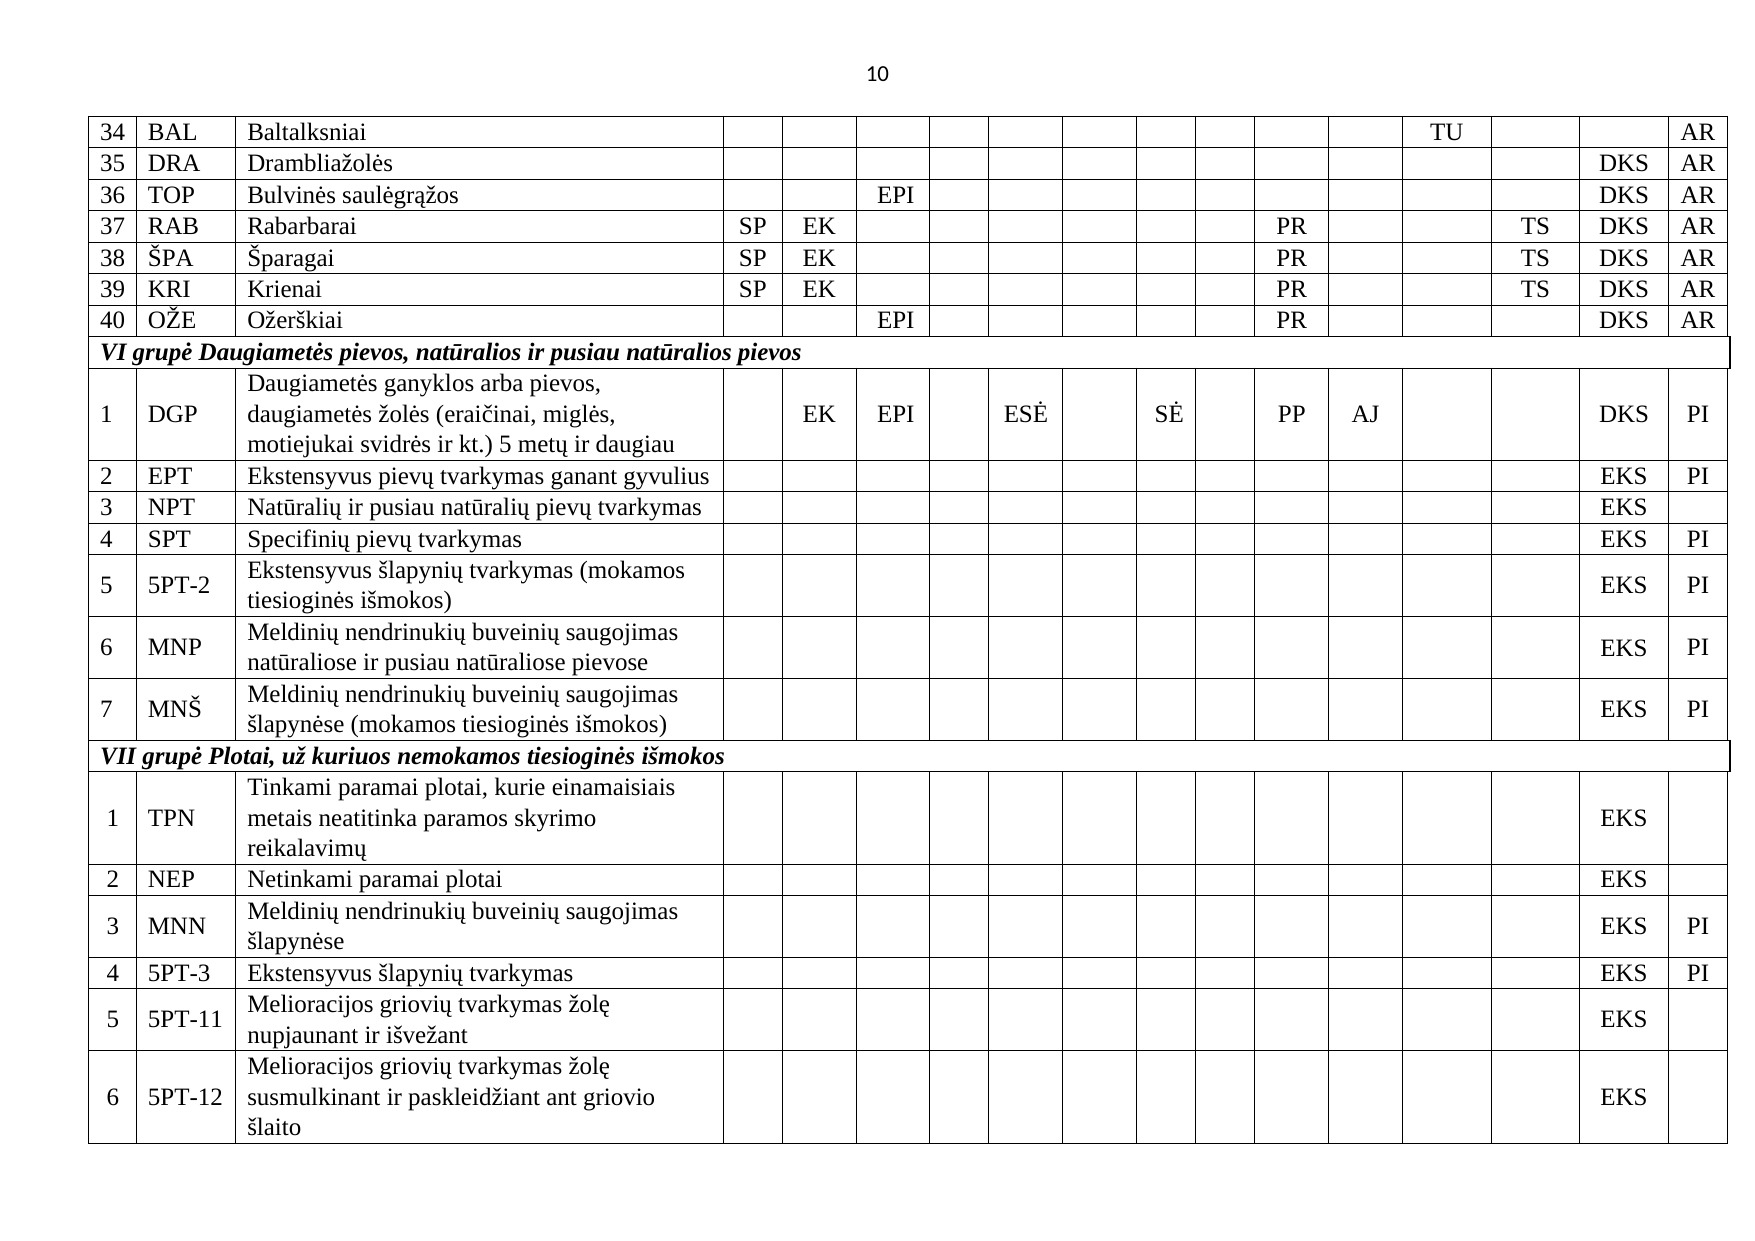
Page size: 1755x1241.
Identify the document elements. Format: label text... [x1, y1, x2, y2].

table_cell [1063, 274, 1136, 304]
table_cell [724, 772, 782, 863]
table_cell [857, 243, 929, 273]
table_cell EKS [1580, 772, 1668, 863]
table_cell [1137, 865, 1195, 895]
table_cell Šparagai [236, 243, 723, 273]
table_cell VI grupė Daugiametės pievos, natūralios ir pusiau natūralios pievos [89, 337, 1729, 367]
table_cell [989, 555, 1062, 616]
table_cell DKS [1580, 274, 1668, 304]
table_cell [930, 180, 988, 210]
table_cell [1255, 1051, 1328, 1142]
table_cell 5PT-2 [137, 555, 235, 616]
table_cell 6 [89, 1051, 136, 1142]
table_cell AR [1669, 148, 1727, 179]
table_cell [857, 617, 929, 678]
table_cell [724, 148, 782, 179]
table_cell [1329, 865, 1402, 895]
table_cell [1329, 524, 1402, 554]
table_cell [930, 148, 988, 179]
table_cell [857, 772, 929, 863]
table_cell [1063, 1051, 1136, 1142]
table_cell [1403, 1051, 1491, 1142]
table_cell PI [1669, 958, 1727, 988]
table_cell [857, 1051, 929, 1142]
table_cell AR [1669, 306, 1727, 336]
table_cell [1403, 492, 1491, 523]
table_cell Drambliažolės [236, 148, 723, 179]
table_cell Meldinių nendrinukių buveinių saugojimas šlapynėse (mokamos tiesioginės išmokos) [236, 679, 723, 740]
table_cell [930, 117, 988, 147]
table_cell OŽE [137, 306, 235, 336]
table_cell [1196, 679, 1254, 740]
table_cell [930, 492, 988, 523]
table_cell [930, 211, 988, 242]
table_cell [724, 989, 782, 1050]
table_cell [724, 306, 782, 336]
table_cell [1403, 989, 1491, 1050]
table_cell [930, 679, 988, 740]
table_cell [724, 679, 782, 740]
table_cell Netinkami paramai plotai [236, 865, 723, 895]
table_cell [930, 865, 988, 895]
table_cell MNŠ [137, 679, 235, 740]
table_cell Melioracijos griovių tvarkymas žolę nupjaunant ir išvežant [236, 989, 723, 1050]
table_cell Daugiametės ganyklos arba pievos, daugiametės žolės (eraičinai, miglės, motiejukai svidrės ir kt.) 5 metų ir daugiau [236, 369, 723, 460]
table_cell DGP [137, 369, 235, 460]
table_cell AJ [1329, 369, 1402, 460]
table_cell [783, 679, 856, 740]
table_cell [724, 369, 782, 460]
table_cell [1255, 896, 1328, 957]
table_cell TPN [137, 772, 235, 863]
table_cell Tinkami paramai plotai, kurie einamaisiais metais neatitinka paramos skyrimo reikalavimų [236, 772, 723, 863]
table_cell PI [1669, 679, 1727, 740]
table_cell SP [724, 243, 782, 273]
table_cell [930, 958, 988, 988]
table_cell [989, 772, 1062, 863]
table_cell [783, 896, 856, 957]
table_cell [1063, 180, 1136, 210]
table_cell [1063, 306, 1136, 336]
table_cell [783, 180, 856, 210]
table_cell [989, 492, 1062, 523]
table_cell 35 [89, 148, 136, 179]
table_cell [1403, 958, 1491, 988]
table_cell [1196, 180, 1254, 210]
table_cell [1196, 492, 1254, 523]
table_cell [1669, 865, 1727, 895]
table_cell [989, 274, 1062, 304]
table_cell [1403, 896, 1491, 957]
table_cell [1492, 148, 1579, 179]
table_cell [1196, 617, 1254, 678]
table_cell [930, 461, 988, 491]
table_cell [1492, 958, 1579, 988]
table_cell [1063, 243, 1136, 273]
table_cell [1403, 306, 1491, 336]
table_cell [1196, 306, 1254, 336]
table_cell [930, 617, 988, 678]
table_cell 38 [89, 243, 136, 273]
table_cell ŠPA [137, 243, 235, 273]
table_cell [724, 617, 782, 678]
table_cell [1063, 617, 1136, 678]
table_cell [1492, 989, 1579, 1050]
table_cell [1196, 369, 1254, 460]
table_cell [1063, 461, 1136, 491]
table_cell [989, 180, 1062, 210]
table_cell [1403, 679, 1491, 740]
table_cell [1196, 896, 1254, 957]
table_cell 5PT-12 [137, 1051, 235, 1142]
table_cell [724, 896, 782, 957]
table_cell Ožerškiai [236, 306, 723, 336]
table_cell [1403, 211, 1491, 242]
table_cell [1137, 555, 1195, 616]
table_cell [1329, 555, 1402, 616]
table_cell [930, 306, 988, 336]
table_cell Ekstensyvus pievų tvarkymas ganant gyvulius [236, 461, 723, 491]
table_cell PI [1669, 555, 1727, 616]
table_cell SĖ [1137, 369, 1195, 460]
table_cell MNP [137, 617, 235, 678]
table_cell [857, 148, 929, 179]
table_cell EKS [1580, 958, 1668, 988]
table_cell [783, 148, 856, 179]
table_cell [1403, 148, 1491, 179]
table_cell 36 [89, 180, 136, 210]
table_cell 3 [89, 492, 136, 523]
table_cell KRI [137, 274, 235, 304]
table_cell DKS [1580, 180, 1668, 210]
table_cell [989, 306, 1062, 336]
table_cell [1137, 1051, 1195, 1142]
table_cell [1329, 617, 1402, 678]
table_cell [857, 865, 929, 895]
table_cell [1196, 148, 1254, 179]
table_cell [1063, 524, 1136, 554]
table_cell AR [1669, 274, 1727, 304]
table_cell [1063, 492, 1136, 523]
table_cell Bulvinės saulėgrąžos [236, 180, 723, 210]
table_cell [989, 461, 1062, 491]
table_cell DRA [137, 148, 235, 179]
table_cell [1492, 492, 1579, 523]
table_cell [1492, 180, 1579, 210]
table_cell [783, 524, 856, 554]
table_cell [930, 555, 988, 616]
table_cell EKS [1580, 461, 1668, 491]
table_cell [783, 306, 856, 336]
table_cell [1669, 772, 1727, 863]
table_cell [783, 958, 856, 988]
table_cell [1403, 461, 1491, 491]
table_cell [930, 772, 988, 863]
table_cell [1492, 524, 1579, 554]
table_cell [724, 117, 782, 147]
table_cell DKS [1580, 243, 1668, 273]
table_cell Rabarbarai [236, 211, 723, 242]
table_cell [1329, 958, 1402, 988]
table_cell [930, 524, 988, 554]
table_cell [1063, 148, 1136, 179]
table_cell [857, 274, 929, 304]
table_cell [1255, 617, 1328, 678]
table_cell [1492, 679, 1579, 740]
table_cell EKS [1580, 865, 1668, 895]
table_cell [1196, 865, 1254, 895]
table_cell 1 [89, 369, 136, 460]
table_cell PI [1669, 896, 1727, 957]
table_cell AR [1669, 211, 1727, 242]
table_cell [1063, 211, 1136, 242]
table_cell [857, 117, 929, 147]
table_cell [1137, 772, 1195, 863]
table_cell [724, 524, 782, 554]
table_cell [1492, 117, 1579, 147]
table_cell NEP [137, 865, 235, 895]
table_cell AR [1669, 243, 1727, 273]
table_cell PI [1669, 461, 1727, 491]
table_cell [783, 865, 856, 895]
table_cell [783, 1051, 856, 1142]
table_cell [724, 492, 782, 523]
table_cell [1329, 989, 1402, 1050]
table_cell 2 [89, 461, 136, 491]
table_cell [1196, 1051, 1254, 1142]
table_cell [1137, 461, 1195, 491]
table_cell [1196, 243, 1254, 273]
table_cell [1403, 865, 1491, 895]
table_cell 4 [89, 524, 136, 554]
table_cell ESĖ [989, 369, 1062, 460]
table_cell [989, 679, 1062, 740]
table_cell DKS [1580, 148, 1668, 179]
table_cell [1255, 958, 1328, 988]
table_cell [1492, 865, 1579, 895]
table_cell [1329, 243, 1402, 273]
table_cell EKS [1580, 617, 1668, 678]
table_cell [724, 180, 782, 210]
table_cell [1403, 772, 1491, 863]
table_cell EKS [1580, 989, 1668, 1050]
table_cell [1196, 461, 1254, 491]
table_cell 3 [89, 896, 136, 957]
table_cell [1196, 524, 1254, 554]
table_cell [1669, 1051, 1727, 1142]
table_cell [1329, 461, 1402, 491]
table_cell [930, 1051, 988, 1142]
table_cell DKS [1580, 369, 1668, 460]
table_cell [1137, 492, 1195, 523]
table_cell [1492, 461, 1579, 491]
table_cell PR [1255, 243, 1328, 273]
table_cell EKS [1580, 524, 1668, 554]
table_cell EK [783, 369, 856, 460]
table_cell PI [1669, 369, 1727, 460]
table_cell Ekstensyvus šlapynių tvarkymas [236, 958, 723, 988]
table_cell [857, 679, 929, 740]
table_cell PR [1255, 274, 1328, 304]
table_cell [1063, 369, 1136, 460]
table_cell Ekstensyvus šlapynių tvarkymas (mokamos tiesioginės išmokos) [236, 555, 723, 616]
table_cell EPT [137, 461, 235, 491]
table_cell [1063, 989, 1136, 1050]
table_cell [857, 555, 929, 616]
table_cell [1196, 117, 1254, 147]
table_cell [1329, 492, 1402, 523]
table_cell EKS [1580, 555, 1668, 616]
table_cell [783, 617, 856, 678]
table_cell SPT [137, 524, 235, 554]
table_cell Meldinių nendrinukių buveinių saugojimas šlapynėse [236, 896, 723, 957]
table_cell [1403, 555, 1491, 616]
table_cell [1137, 679, 1195, 740]
table_cell [783, 492, 856, 523]
table_cell [1492, 617, 1579, 678]
table_cell PI [1669, 524, 1727, 554]
table_cell PR [1255, 211, 1328, 242]
table_cell MNN [137, 896, 235, 957]
table_cell [989, 1051, 1062, 1142]
table_cell [1255, 989, 1328, 1050]
table_cell 5PT-11 [137, 989, 235, 1050]
table_cell [1492, 369, 1579, 460]
table_cell [1255, 865, 1328, 895]
table_cell [1329, 679, 1402, 740]
table_cell 39 [89, 274, 136, 304]
table_cell RAB [137, 211, 235, 242]
table_cell [783, 989, 856, 1050]
table_cell AR [1669, 117, 1727, 147]
table_cell [1063, 896, 1136, 957]
table_cell [1255, 148, 1328, 179]
table_cell EKS [1580, 492, 1668, 523]
table_cell 37 [89, 211, 136, 242]
table_cell [1137, 524, 1195, 554]
table_cell EPI [857, 306, 929, 336]
table_cell [857, 461, 929, 491]
table_cell BAL [137, 117, 235, 147]
table_cell [1255, 772, 1328, 863]
table_cell [783, 772, 856, 863]
table_cell [1329, 180, 1402, 210]
table_cell AR [1669, 180, 1727, 210]
table_cell EPI [857, 180, 929, 210]
table_cell 5PT-3 [137, 958, 235, 988]
table_cell DKS [1580, 306, 1668, 336]
table_cell [1255, 679, 1328, 740]
table_cell 5 [89, 555, 136, 616]
table_cell [724, 1051, 782, 1142]
table_cell EK [783, 211, 856, 242]
table_cell [989, 243, 1062, 273]
table_cell [1492, 555, 1579, 616]
table_cell Meldinių nendrinukių buveinių saugojimas natūraliose ir pusiau natūraliose pievose [236, 617, 723, 678]
table_cell NPT [137, 492, 235, 523]
table_cell [783, 461, 856, 491]
table_cell [1255, 117, 1328, 147]
table_cell [1196, 989, 1254, 1050]
table_cell [1329, 274, 1402, 304]
table_cell EK [783, 274, 856, 304]
table_cell [1580, 117, 1668, 147]
table_cell [857, 524, 929, 554]
table_cell 7 [89, 679, 136, 740]
table_cell [1329, 772, 1402, 863]
table_cell [930, 896, 988, 957]
table_cell [930, 274, 988, 304]
table_cell [783, 117, 856, 147]
table_cell [1255, 180, 1328, 210]
table_cell [1196, 772, 1254, 863]
table_cell PP [1255, 369, 1328, 460]
table_cell [1137, 243, 1195, 273]
table_cell TS [1492, 274, 1579, 304]
table_cell [724, 461, 782, 491]
table_cell [1329, 211, 1402, 242]
table_cell [989, 989, 1062, 1050]
table_cell [1063, 679, 1136, 740]
table_cell [724, 555, 782, 616]
table_cell [857, 896, 929, 957]
table_cell [1403, 524, 1491, 554]
table_cell [1137, 180, 1195, 210]
table_cell [1255, 555, 1328, 616]
table_cell [989, 896, 1062, 957]
table_cell 1 [89, 772, 136, 863]
table_cell [1492, 306, 1579, 336]
table_cell [1137, 896, 1195, 957]
table_cell SP [724, 211, 782, 242]
table_cell [1492, 1051, 1579, 1142]
table_cell [930, 989, 988, 1050]
table_cell [1063, 772, 1136, 863]
table_cell [857, 958, 929, 988]
table_cell [1669, 492, 1727, 523]
table_cell TU [1403, 117, 1491, 147]
table_cell [989, 211, 1062, 242]
table_cell [930, 369, 988, 460]
table_cell [989, 958, 1062, 988]
table_cell [1329, 306, 1402, 336]
table_cell [1403, 617, 1491, 678]
table_cell DKS [1580, 211, 1668, 242]
table_cell Melioracijos griovių tvarkymas žolę susmulkinant ir paskleidžiant ant griovio šlaito [236, 1051, 723, 1142]
table_cell [857, 211, 929, 242]
table_cell [989, 617, 1062, 678]
table_cell [1137, 211, 1195, 242]
table_cell 6 [89, 617, 136, 678]
table_cell 34 [89, 117, 136, 147]
table_cell PI [1669, 617, 1727, 678]
table_cell [1329, 148, 1402, 179]
table_cell [1196, 958, 1254, 988]
table_cell [783, 555, 856, 616]
table_cell [1403, 274, 1491, 304]
table_cell [1137, 306, 1195, 336]
table_cell EKS [1580, 679, 1668, 740]
table_cell [1255, 492, 1328, 523]
table_cell [857, 989, 929, 1050]
table_cell [1255, 524, 1328, 554]
table_cell TOP [137, 180, 235, 210]
table_cell PR [1255, 306, 1328, 336]
table_cell Natūralių ir pusiau natūralių pievų tvarkymas [236, 492, 723, 523]
table_cell TS [1492, 243, 1579, 273]
table_cell [857, 492, 929, 523]
table_cell 4 [89, 958, 136, 988]
table_cell [1403, 243, 1491, 273]
table_cell [1063, 117, 1136, 147]
table_cell [930, 243, 988, 273]
table_cell [1403, 180, 1491, 210]
table_cell [1137, 617, 1195, 678]
table_cell [1137, 274, 1195, 304]
table_cell TS [1492, 211, 1579, 242]
table_cell [1063, 555, 1136, 616]
table_cell [724, 865, 782, 895]
table_cell [1196, 555, 1254, 616]
table_cell [1329, 117, 1402, 147]
table_cell 5 [89, 989, 136, 1050]
table_cell [1063, 865, 1136, 895]
table_cell EPI [857, 369, 929, 460]
table_cell [724, 958, 782, 988]
table_cell [1329, 896, 1402, 957]
table_cell [1196, 211, 1254, 242]
table_cell [1492, 772, 1579, 863]
table_cell [1063, 958, 1136, 988]
table_cell 2 [89, 865, 136, 895]
table_cell Specifinių pievų tvarkymas [236, 524, 723, 554]
table_cell [989, 865, 1062, 895]
table_cell [1255, 461, 1328, 491]
table_cell EK [783, 243, 856, 273]
table_cell SP [724, 274, 782, 304]
table_cell [989, 148, 1062, 179]
table_cell [1329, 1051, 1402, 1142]
table_cell VII grupė Plotai, už kuriuos nemokamos tiesioginės išmokos [89, 741, 1729, 771]
table_cell [1137, 989, 1195, 1050]
table_cell [1137, 148, 1195, 179]
table_cell [1669, 989, 1727, 1050]
table_cell [1196, 274, 1254, 304]
table_cell [1137, 117, 1195, 147]
table_cell [1492, 896, 1579, 957]
table_cell [989, 524, 1062, 554]
table_cell Krienai [236, 274, 723, 304]
table_cell EKS [1580, 1051, 1668, 1142]
table_cell 40 [89, 306, 136, 336]
table_cell [1137, 958, 1195, 988]
table_cell [1403, 369, 1491, 460]
table_cell Baltalksniai [236, 117, 723, 147]
table_cell EKS [1580, 896, 1668, 957]
table_cell [989, 117, 1062, 147]
